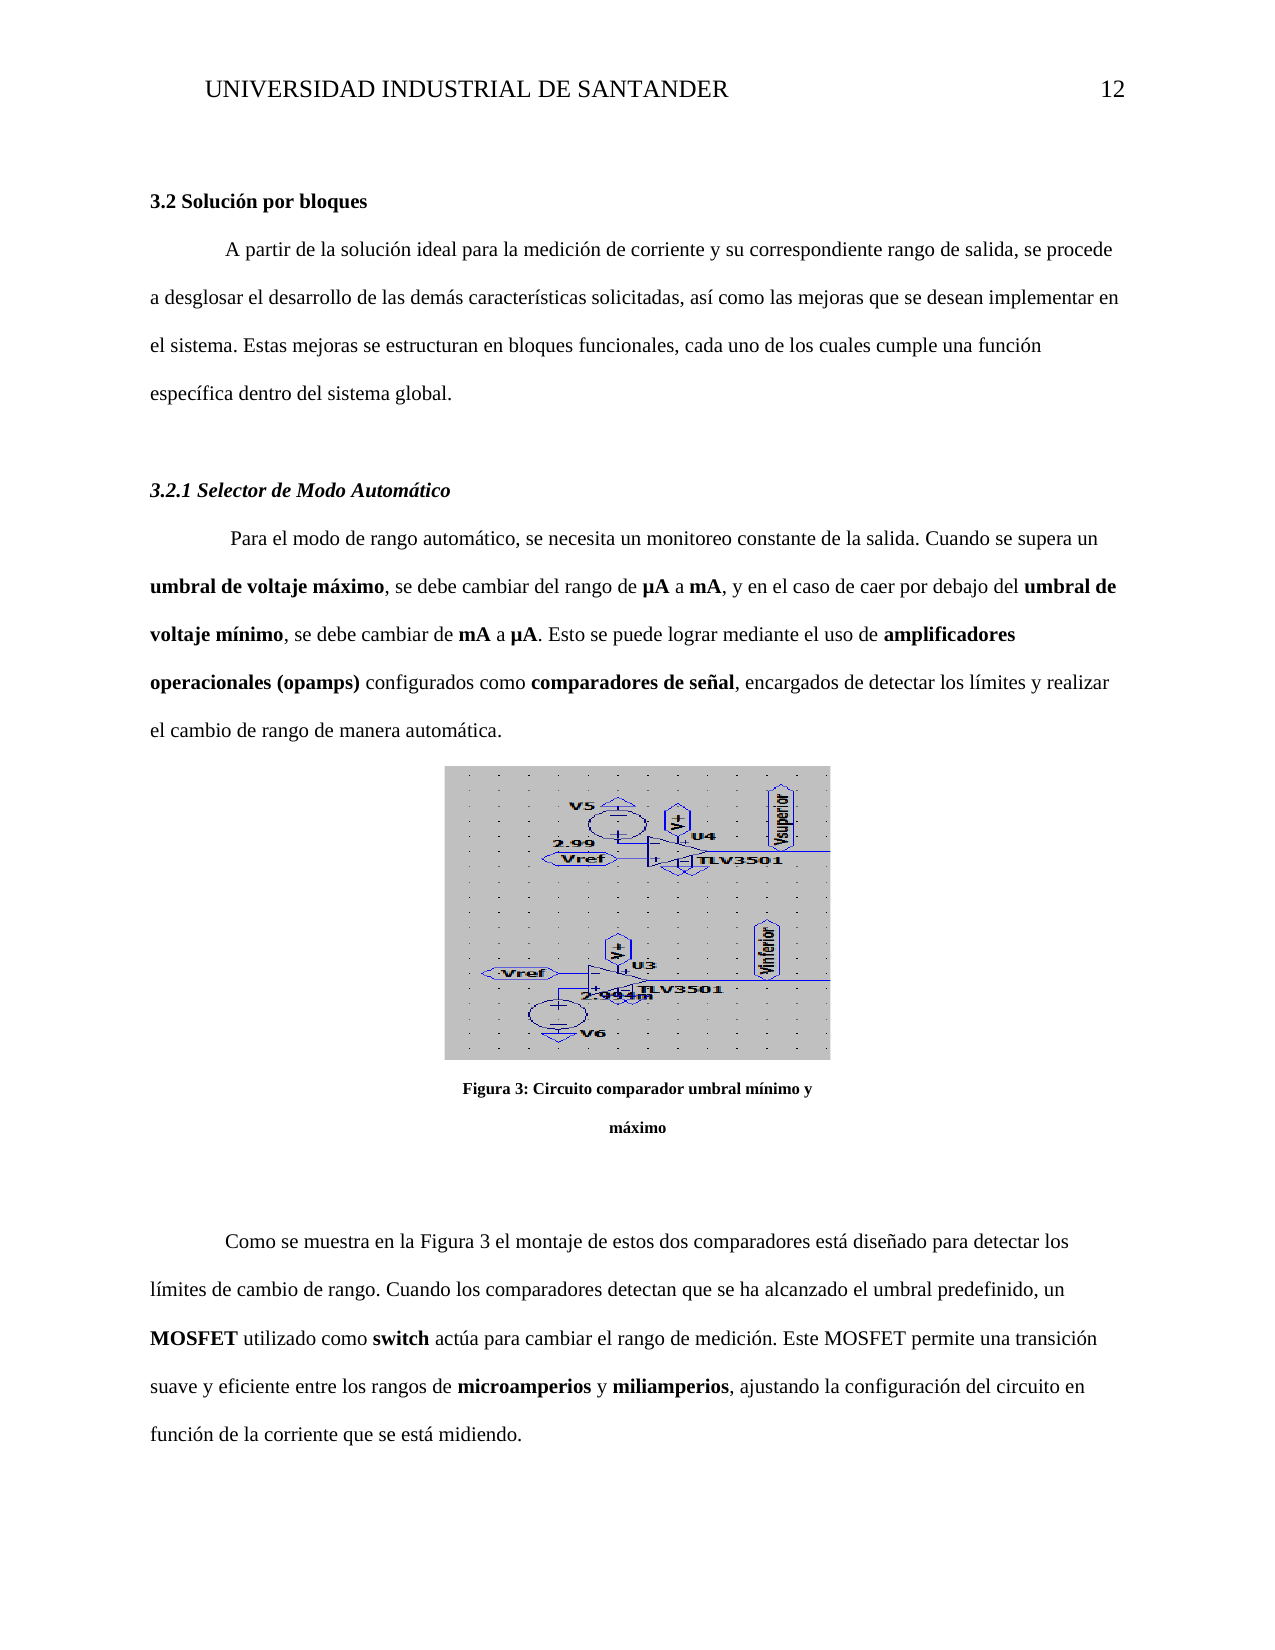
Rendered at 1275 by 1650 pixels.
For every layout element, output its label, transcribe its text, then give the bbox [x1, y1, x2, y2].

text Como se muestra en la Figura 3 el montaje de estos dos comparadores está diseñado para detectar los límites de cambio de rango. Cuando los comparadores detectan que se ha alcanzado el umbral predefinido, un MOSFET utilizado como switch actúa para cambiar el rango de medición. Este MOSFET permite una transición suave y eficiente entre los rangos de microamperios y miliamperios, ajustando la configuración del circuito en función de la corriente que se está midiendo. [150, 1229, 1125, 1446]
text A partir de la solución ideal para la medición de corriente y su correspondiente rango de salida, se procede a desglosar el desarrollo de las demás características solicitadas, así como las mejoras que se desean implementar en el sistema. Estas mejoras se estructuran en bloques funcionales, cada uno de los cuales cumple una función específica dentro del sistema global. [150, 237, 1125, 405]
text Figura 3: Circuito comparador umbral mínimo y máximo [444, 1060, 831, 1133]
subtitle 3.2 Solución por bloques [150, 189, 1125, 213]
text Para el modo de rango automático, se necesita un monitoreo constante de la salida. Cuando se supera un umbral de voltaje máximo, se debe cambiar del rango de µA a mA, y en el caso de caer por debajo del umbral de voltaje mínimo, se debe cambiar de mA a µA. Esto se puede lograr mediante el uso de amplificadores operacionales (opamps) configurados como comparadores de señal, encargados de detectar los límites y realizar el cambio de rango de manera automática. [150, 526, 1125, 742]
subtitle 3.2.1 Selector de Modo Automático [150, 477, 1125, 502]
picture [444, 766, 831, 1060]
